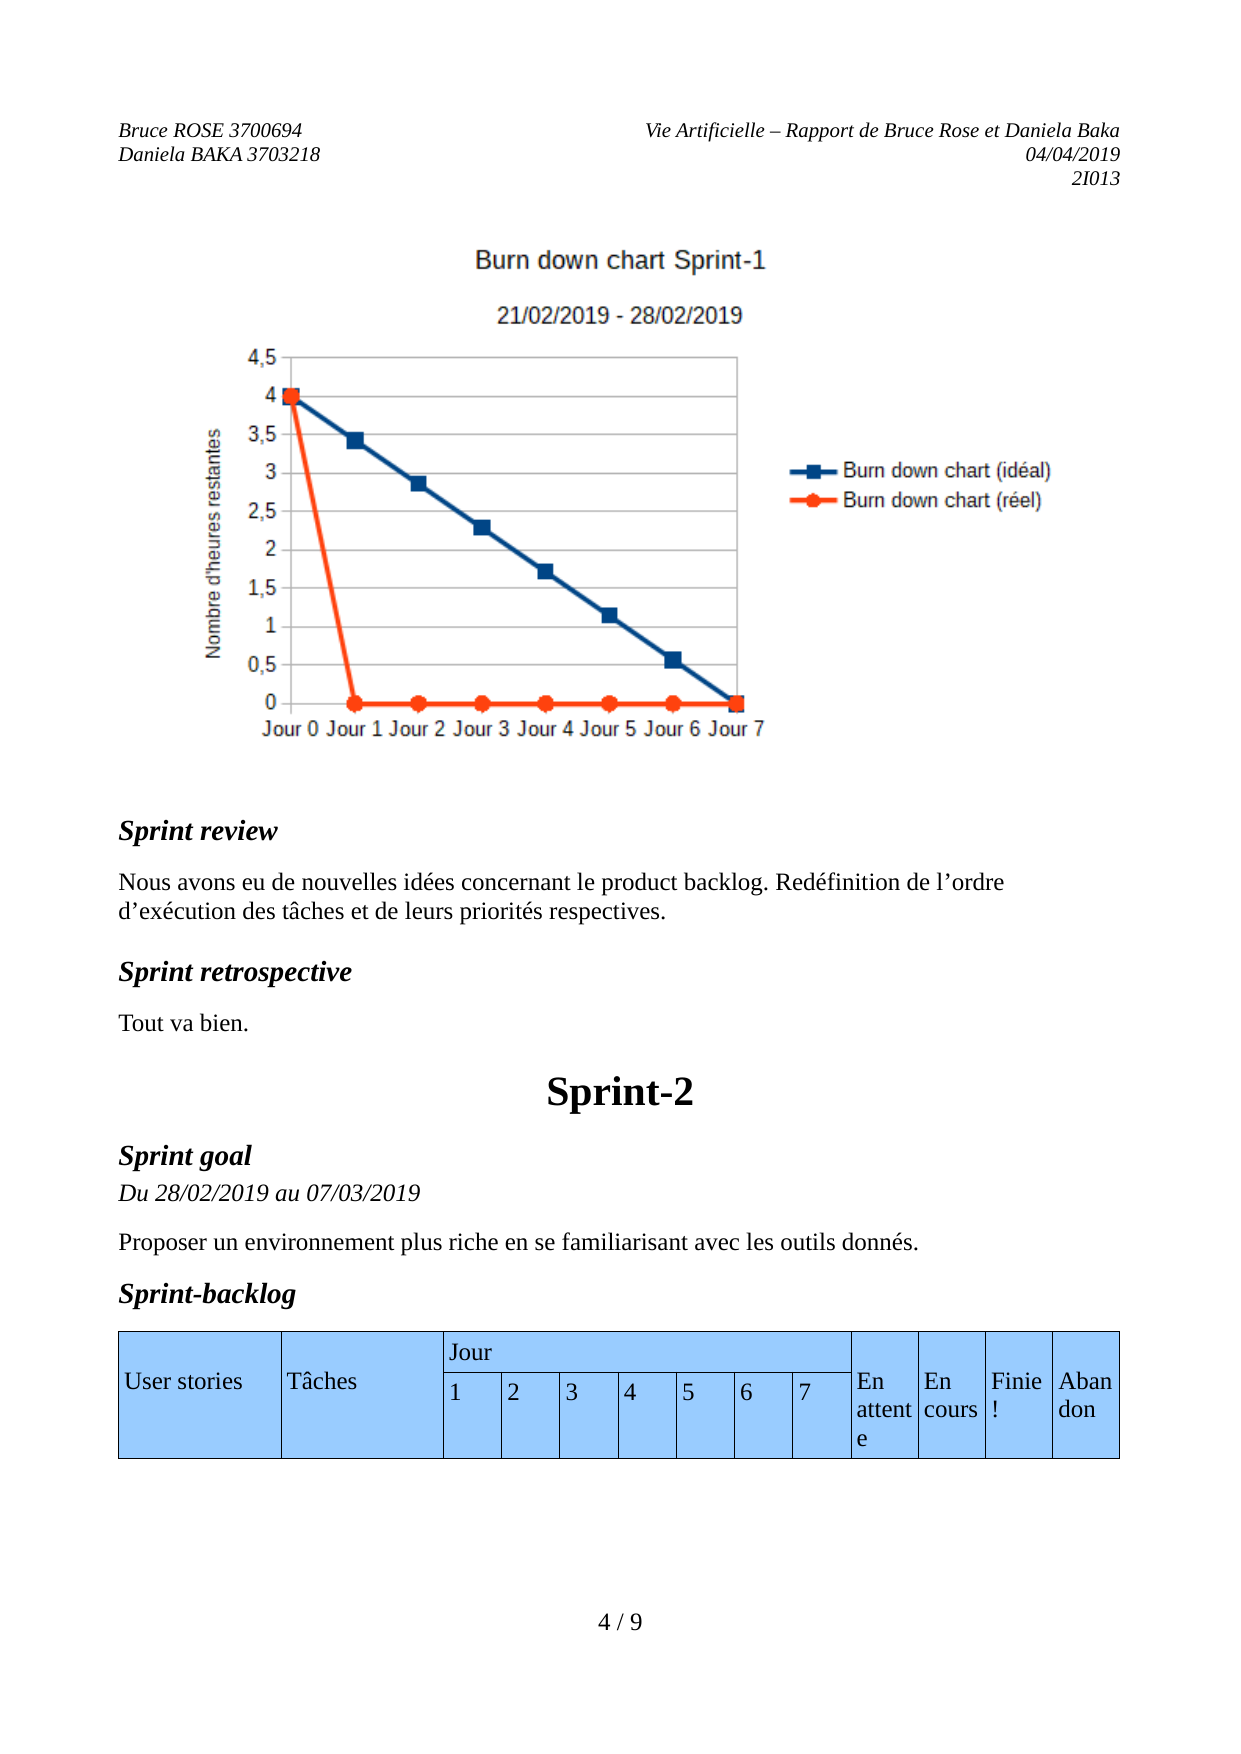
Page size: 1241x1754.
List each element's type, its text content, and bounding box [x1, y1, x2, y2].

text Sprint retrospective [118, 954, 1122, 987]
table_header User stories [119, 1332, 281, 1458]
table_header En attente [852, 1332, 918, 1458]
text Nous avons eu de nouvelles idées concernant le product backlog. Redéfinition de l’ordre d’exécution des tâches et de leurs priorités respectives. [118, 867, 1122, 925]
table_header Jour [444, 1332, 851, 1372]
picture [170, 219, 1070, 752]
table_cell 3 [560, 1373, 618, 1458]
text Sprint review [118, 813, 1122, 846]
table_header Finie ! [986, 1332, 1052, 1458]
table_header En cours [919, 1332, 985, 1458]
table_header Abandon [1053, 1332, 1119, 1458]
text Sprint-backlog [118, 1276, 1122, 1310]
text Sprint-2 [118, 1066, 1122, 1114]
table_cell 4 [619, 1373, 676, 1458]
table_header Tâches [282, 1332, 443, 1458]
text Tout va bien. [118, 1008, 1122, 1037]
text Sprint goal [118, 1138, 1122, 1172]
text Proposer un environnement plus riche en se familiarisant avec les outils donnés. [118, 1227, 1122, 1256]
table_cell 7 [793, 1373, 851, 1458]
table_cell 2 [502, 1373, 559, 1458]
table_cell 6 [735, 1373, 792, 1458]
table_cell 1 [444, 1373, 501, 1458]
table_cell 5 [677, 1373, 734, 1458]
text Du 28/02/2019 au 07/03/2019 [118, 1178, 1122, 1207]
